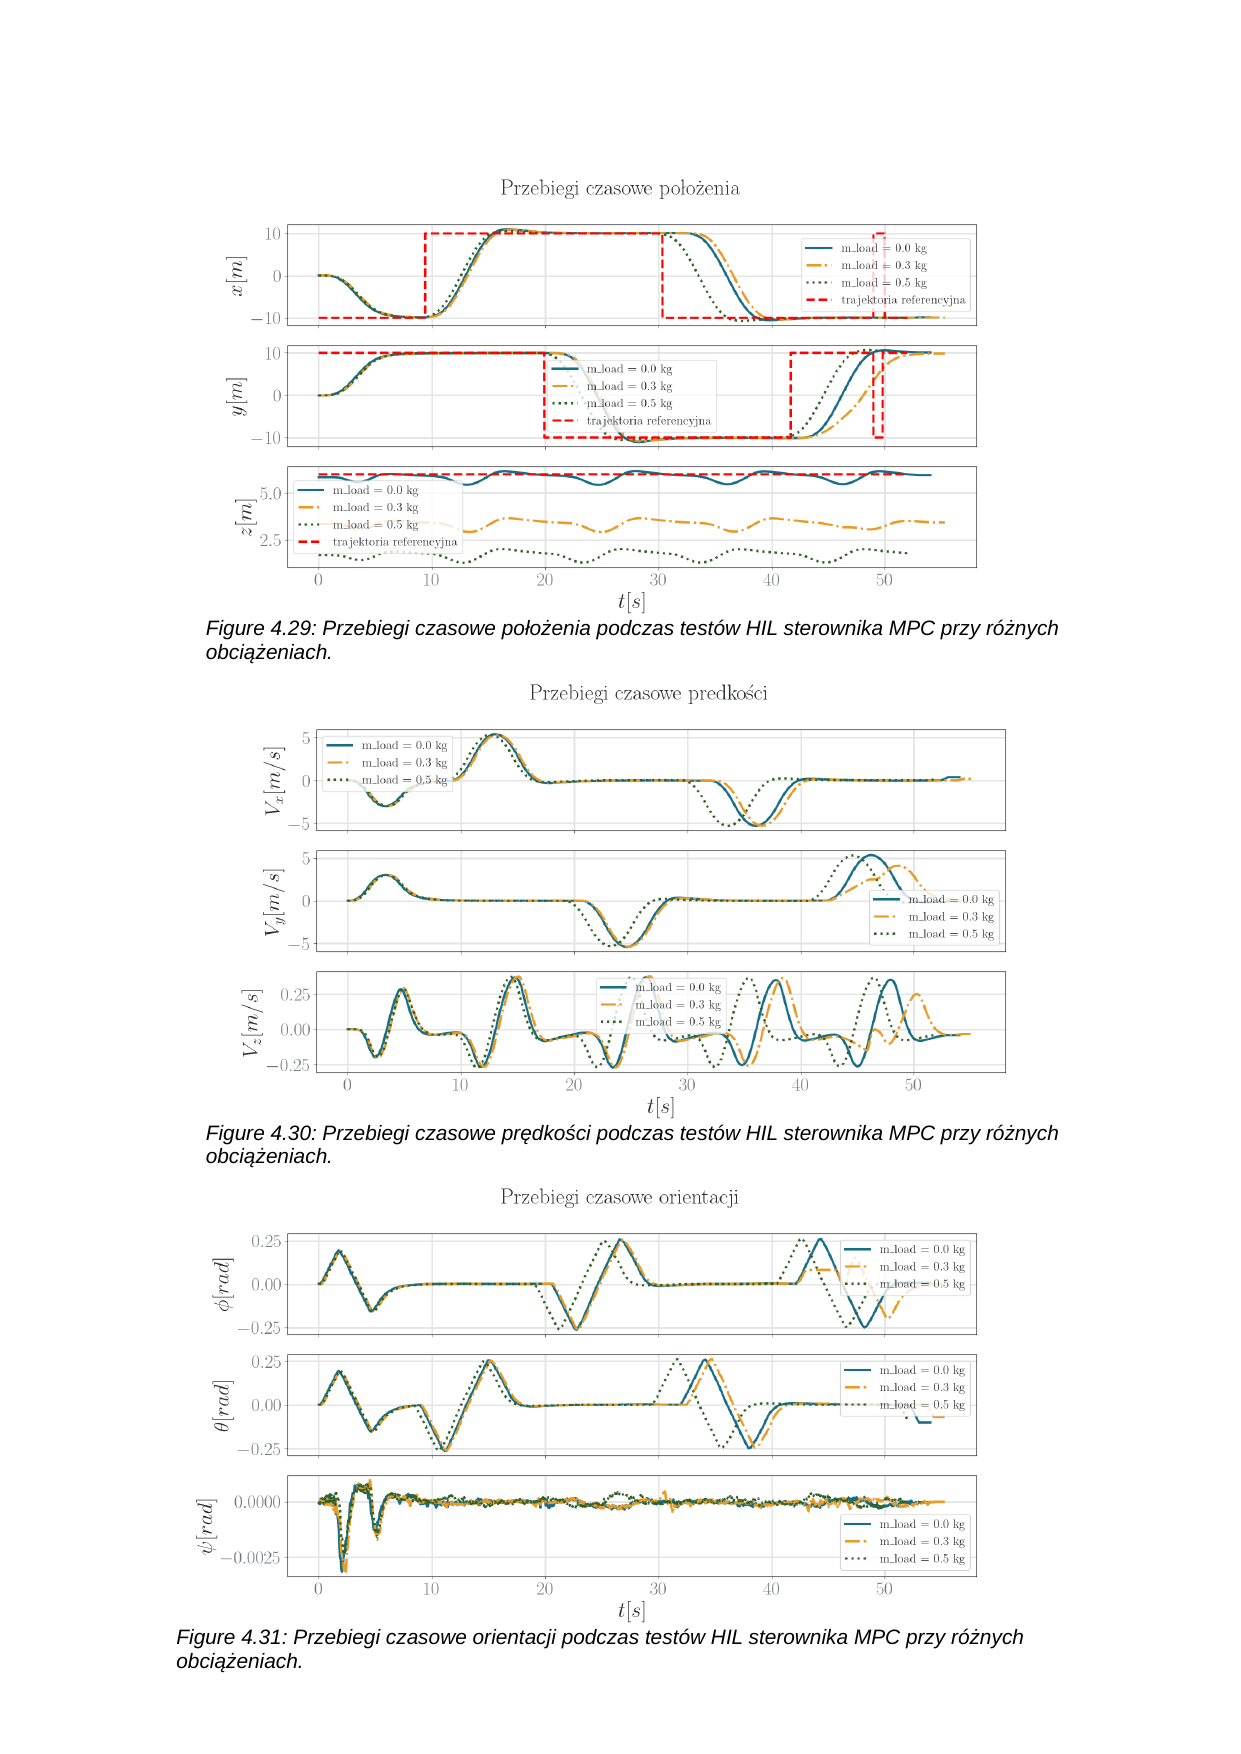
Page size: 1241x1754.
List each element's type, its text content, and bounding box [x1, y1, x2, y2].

picture [205, 676, 1094, 1121]
picture [176, 1180, 1065, 1625]
picture [176, 172, 1065, 616]
text Figure 4.31: Przebiegi czasowe orientacji podczas testów HIL sterownika MPC przy różnych obciążeniach. [176, 1625, 1064, 1673]
text Figure 4.29: Przebiegi czasowe położenia podczas testów HIL sterownika MPC przy różnych obciążeniach. [206, 613, 1093, 664]
text Figure 4.30: Przebiegi czasowe prędkości podczas testów HIL sterownika MPC przy różnych obciążeniach. [206, 1121, 1093, 1168]
